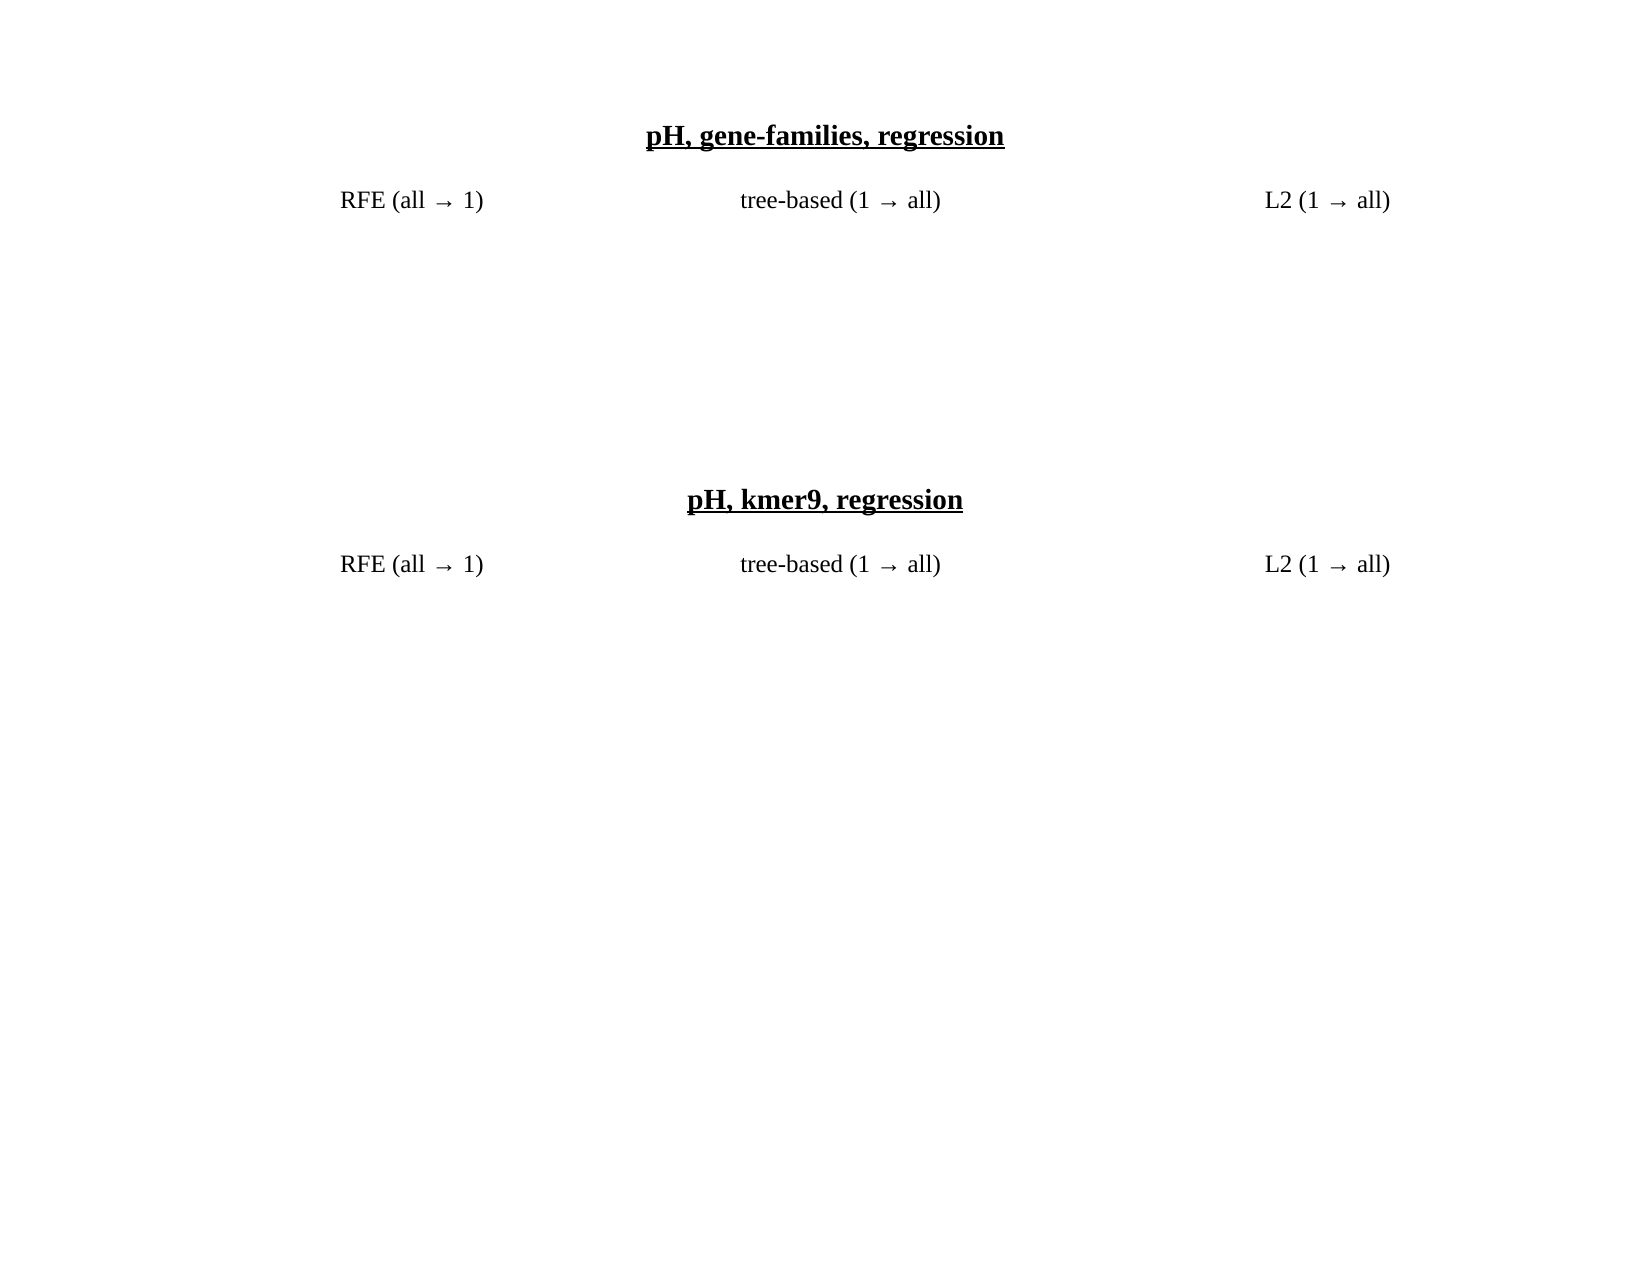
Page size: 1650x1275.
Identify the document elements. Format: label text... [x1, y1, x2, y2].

text pH, kmer9, regression [118, 482, 1532, 516]
text pH, gene-families, regression [118, 118, 1532, 152]
text RFE (all → 1) tree-based (1 → all) L2 (1 → all) [118, 185, 1532, 214]
text RFE (all → 1) tree-based (1 → all) L2 (1 → all) [118, 549, 1532, 578]
